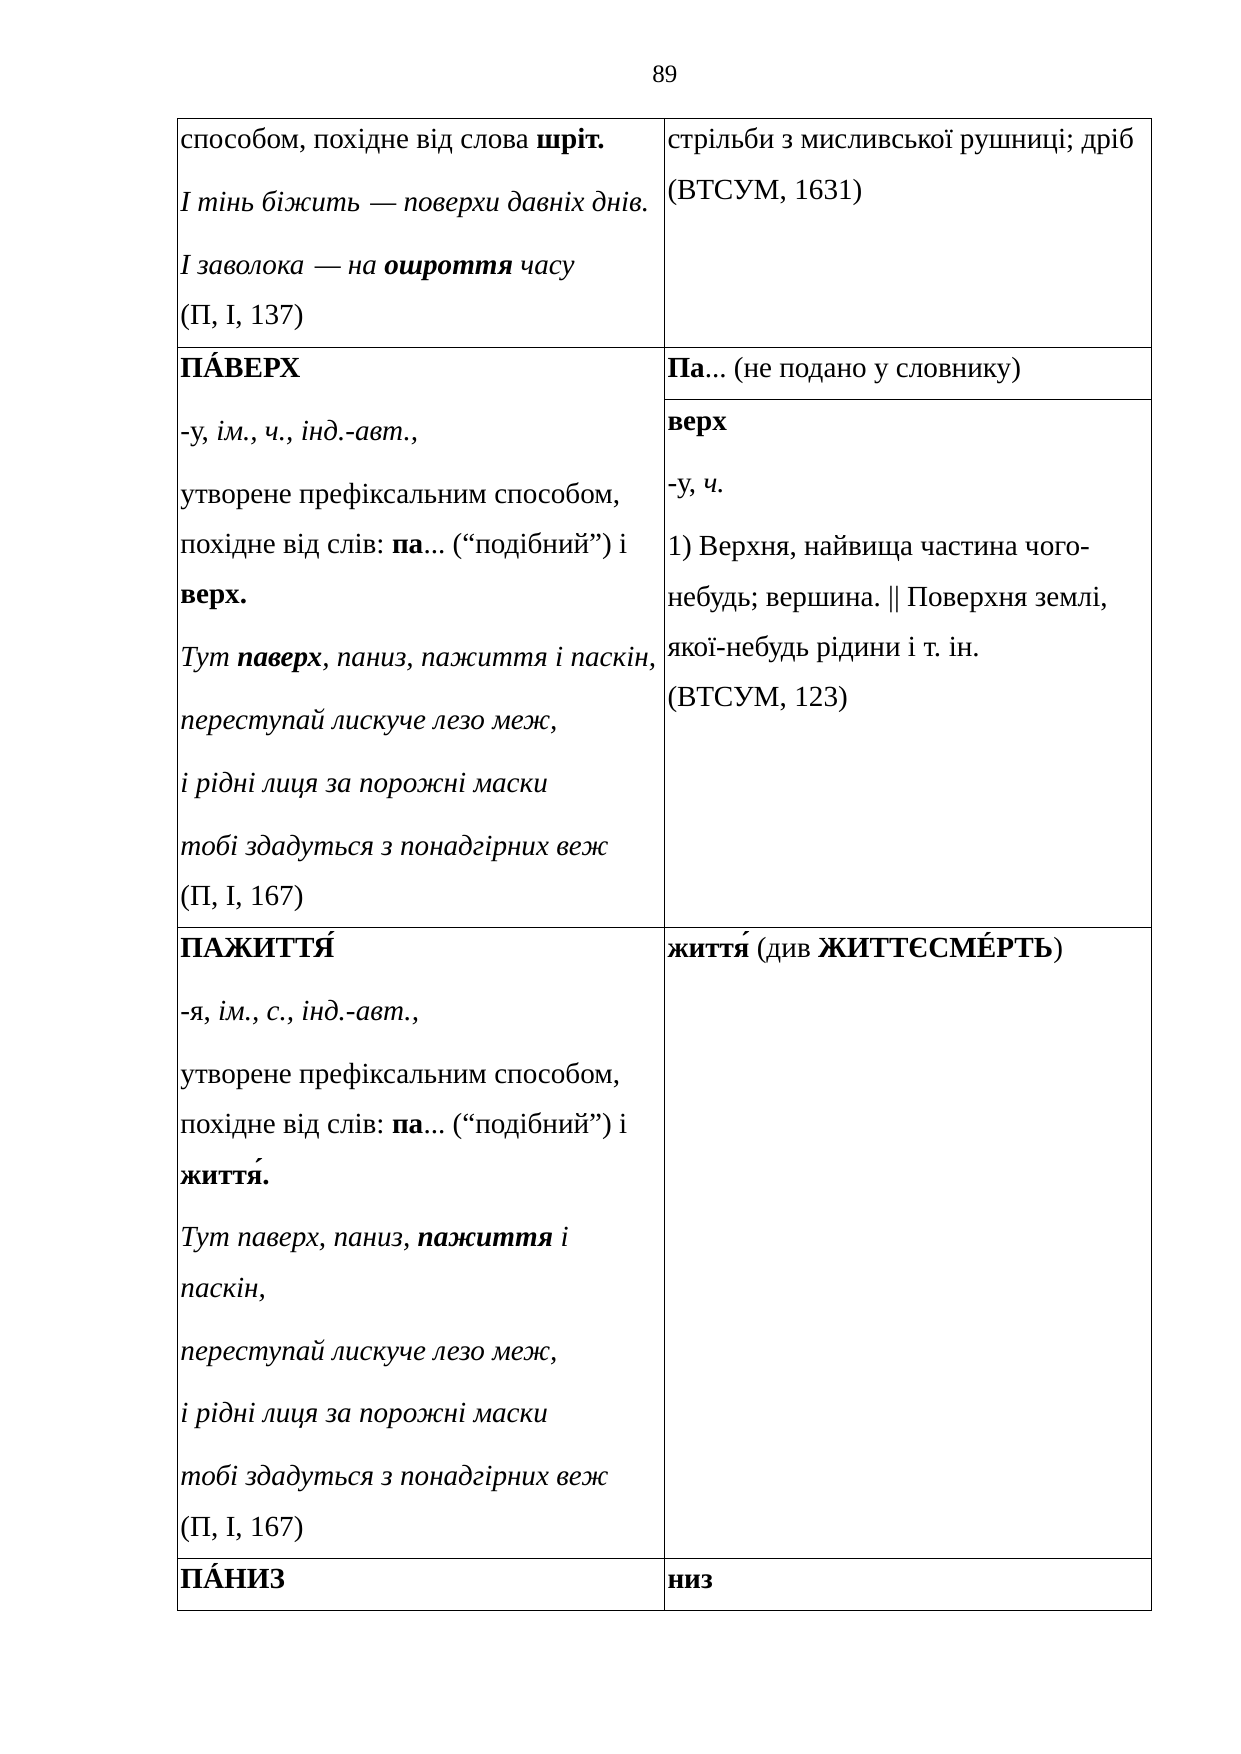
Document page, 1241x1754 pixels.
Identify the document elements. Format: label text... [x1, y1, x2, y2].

table_cell стрільби з мисливської рушниці; дріб (ВТСУМ, 1631) [665, 119, 1151, 347]
table_cell способом, похідне від слова шріт. І тінь біжить — поверхи давніх днів. І заволока — на ошроття часу (П, І, 137) [178, 119, 664, 347]
table_cell ПÁНИЗ [178, 1559, 664, 1610]
table_cell ПÁВЕРХ -у, ім., ч., інд.-авт., утворене префіксальним способом, похідне від слів: па... (“подібний”) і верх. Тут паверх, паниз, пажиття і паскін, переступай лискуче лезо меж, і рідні лиця за порожні маски тобі здадуться з понадгірних веж (П, І, 167) [178, 348, 664, 927]
table_cell ПАЖИТТЯ́ -я, ім., с., інд.-авт., утворене префіксальним способом, похідне від слів: па... (“подібний”) і життя́. Тут паверх, паниз, пажиття і паскін, переступай лискуче лезо меж, і рідні лиця за порожні маски тобі здадуться з понадгірних веж (П, І, 167) [178, 928, 664, 1558]
table_cell верх -у, ч. 1) Верхня, найвища частина чого-небудь; вершина. || Поверхня землі, якої-небудь рідини і т. ін. (ВТСУМ, 123) [665, 400, 1151, 927]
table_cell низ [665, 1559, 1151, 1610]
table_cell Па... (не подано у словнику) [665, 348, 1151, 399]
table_cell життя́ (див ЖИТТЄСМÉРТЬ) [665, 928, 1151, 1558]
